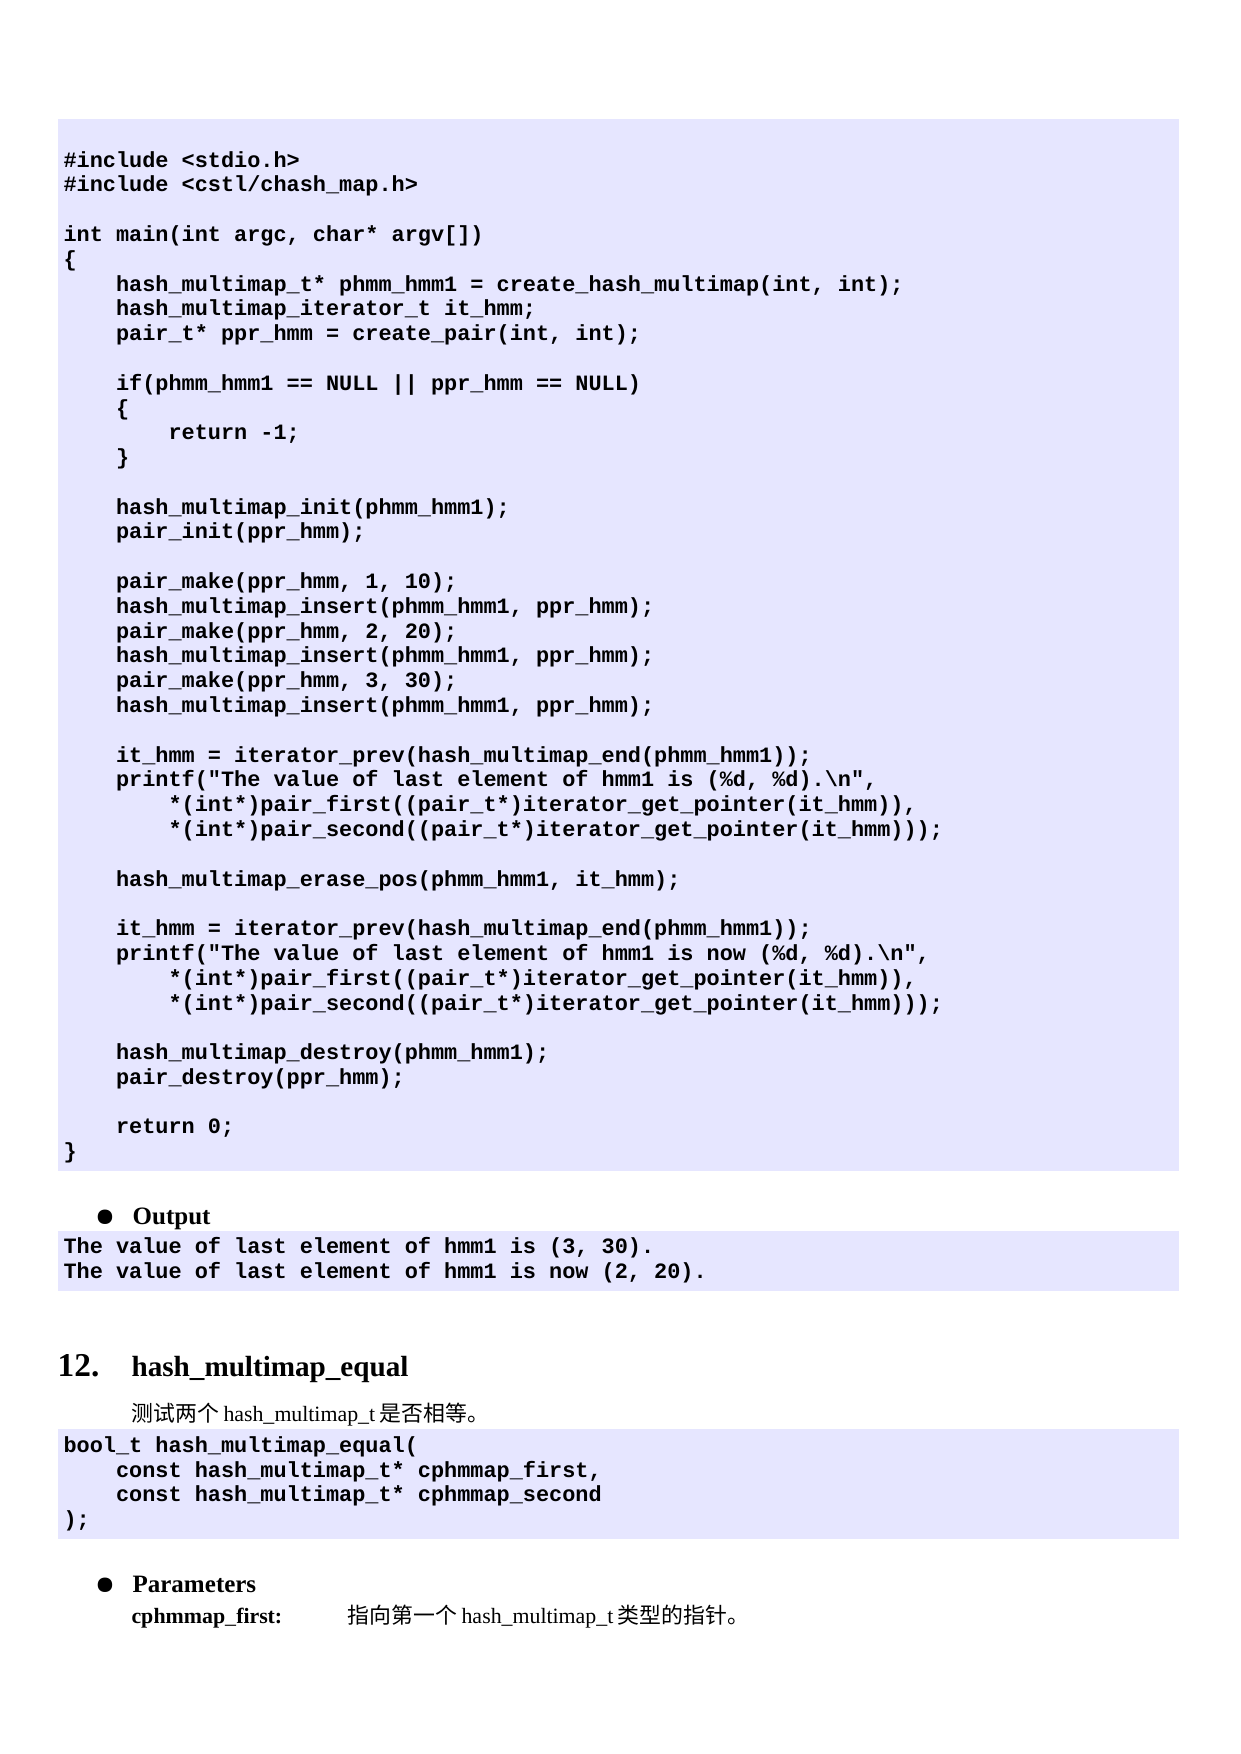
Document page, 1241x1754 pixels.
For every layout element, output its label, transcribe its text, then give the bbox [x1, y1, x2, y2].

list Output [95, 1201, 1179, 1229]
table_header #include <stdio.h> #include <cstl/chash_map.h> int main(int argc, char* argv[]) { hash_multimap_t* phmm_hmm1 = create_hash_multimap(int, int); hash_multimap_iterator_t it_hmm; pair_t* ppr_hmm = create_pair(int, int); if(phmm_hmm1 == NULL || ppr_hmm == NULL) { return -1; } hash_multimap_init(phmm_hmm1); pair_init(ppr_hmm); pair_make(ppr_hmm, 1, 10); hash_multimap_insert(phmm_hmm1, ppr_hmm); pair_make(ppr_hmm, 2, 20); hash_multimap_insert(phmm_hmm1, ppr_hmm); pair_make(ppr_hmm, 3, 30); hash_multimap_insert(phmm_hmm1, ppr_hmm); it_hmm = iterator_prev(hash_multimap_end(phmm_hmm1)); printf("The value of last element of hmm1 is (%d, %d).\n", *(int*)pair_first((pair_t*)iterator_get_pointer(it_hmm)), *(int*)pair_second((pair_t*)iterator_get_pointer(it_hmm))); hash_multimap_erase_pos(phmm_hmm1, it_hmm); it_hmm = iterator_prev(hash_multimap_end(phmm_hmm1)); printf("The value of last element of hmm1 is now (%d, %d).\n", *(int*)pair_first((pair_t*)iterator_get_pointer(it_hmm)), *(int*)pair_second((pair_t*)iterator_get_pointer(it_hmm))); hash_multimap_destroy(phmm_hmm1); pair_destroy(ppr_hmm); return 0; } [58, 119, 1179, 1171]
text 测试两个hash_multimap_t是否相等。 [57, 1396, 1179, 1428]
table_header bool_t hash_multimap_equal( const hash_multimap_t* cphmmap_first, const hash_multimap_t* cphmmap_second ); [58, 1429, 1179, 1539]
text cphmmap_first: 指向第一个hash_multimap_t类型的指针。 [57, 1598, 1179, 1629]
table_header The value of last element of hmm1 is (3, 30). The value of last element of hmm1 is now (2, 20). [58, 1231, 1179, 1291]
list Parameters [95, 1569, 1179, 1598]
subtitle hash_multimap_equal [57, 1346, 1179, 1384]
